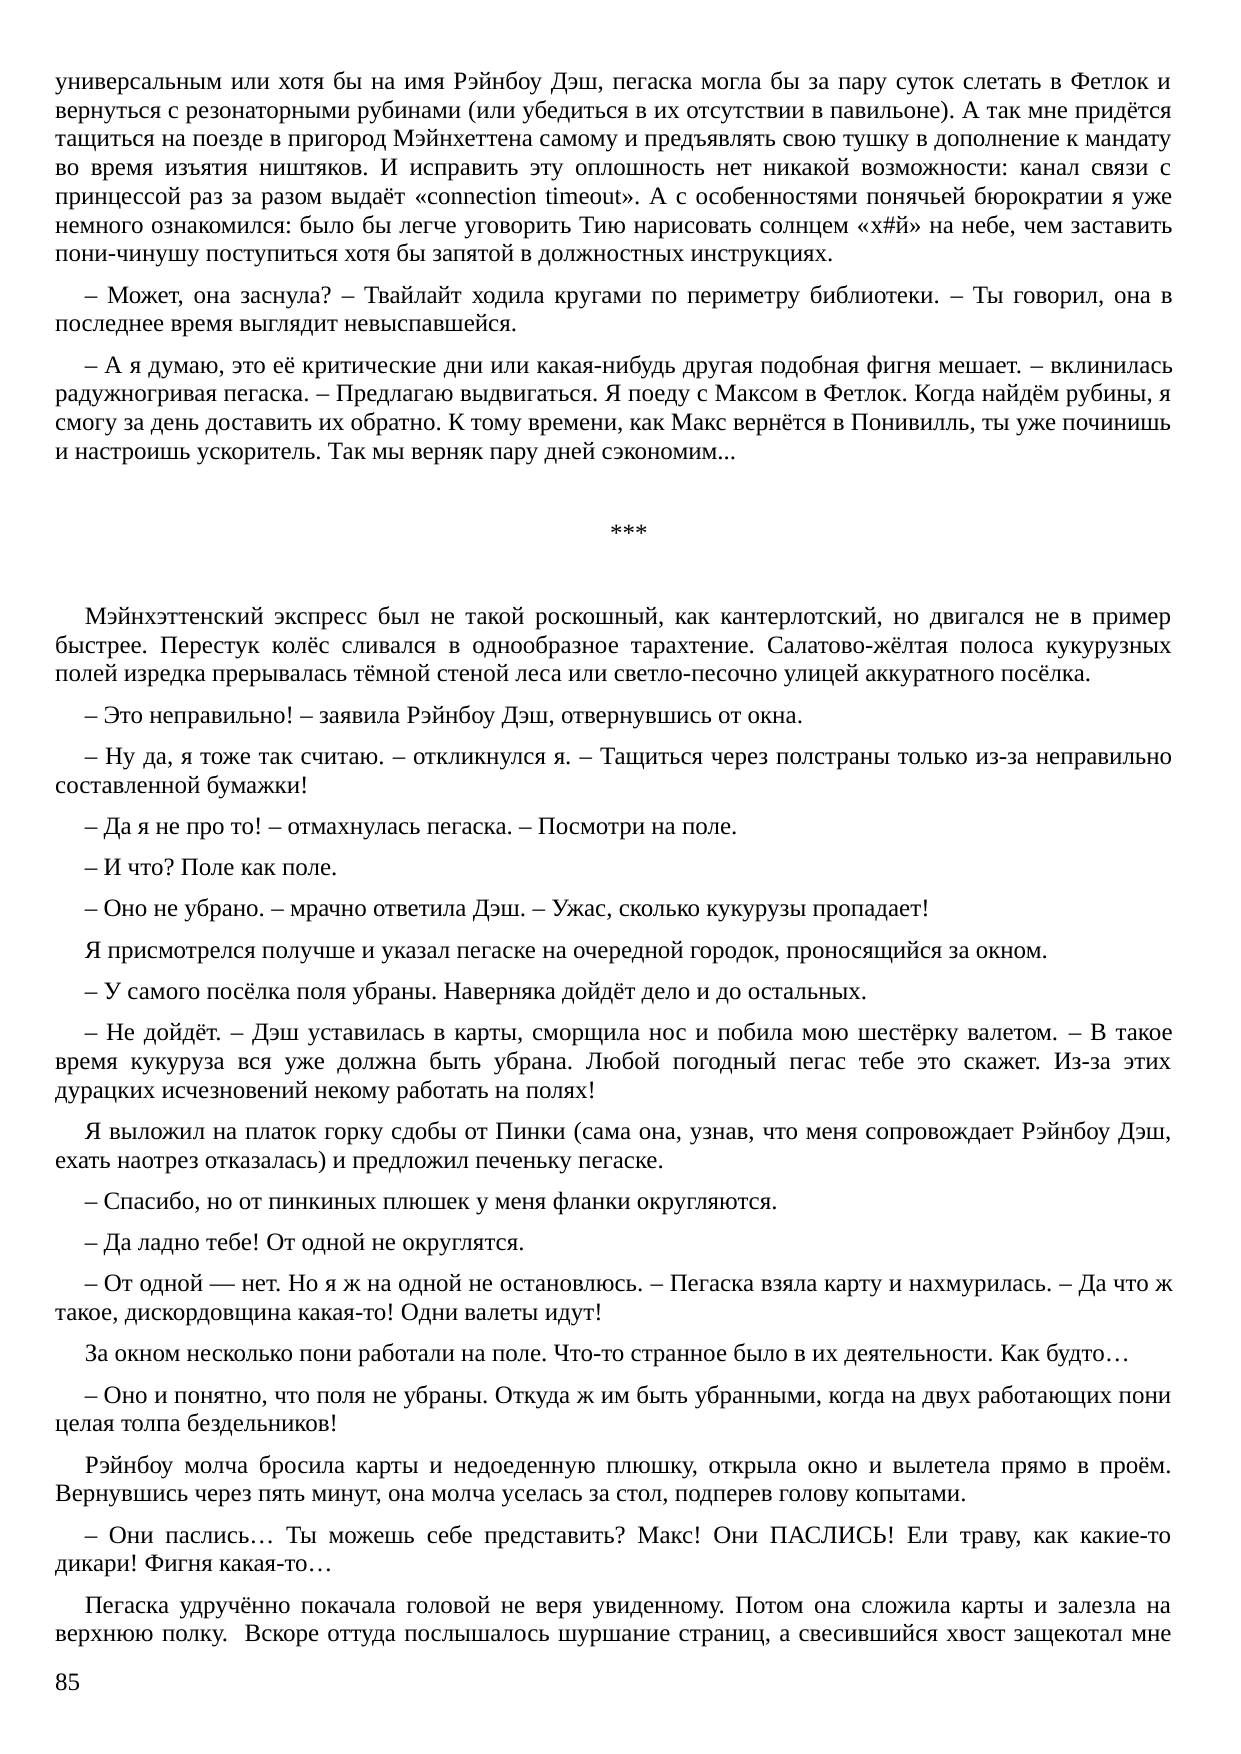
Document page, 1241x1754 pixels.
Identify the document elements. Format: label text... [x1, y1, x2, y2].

text универсальным или хотя бы на имя Рэйнбоу Дэш, пегаска могла бы за пару суток слетать в Фетлок и вернуться с резонаторными рубинами (или убедиться в их отсутствии в павильоне). А так мне придётся тащиться на поезде в пригород Мэйнхеттена самому и предъявлять свою тушку в дополнение к мандату во время изъятия ништяков. И исправить эту оплошность нет никакой возможности: канал связи с принцессой раз за разом выдаёт «connection timeout». А с особенностями понячьей бюрократии я уже немного ознакомился: было бы легче уговорить Тию нарисовать солнцем «х#й» на небе, чем заставить пони-чинушу поступиться хотя бы запятой в должностных инструкциях. [55, 66, 1173, 267]
text Рэйнбоу молча бросила карты и недоеденную плюшку, открыла окно и вылетела прямо в проём. Вернувшись через пять минут, она молча уселась за стол, подперев голову копытами. [55, 1450, 1173, 1507]
text За окном несколько пони работали на поле. Что-то странное было в их деятельности. Как будто… [55, 1338, 1173, 1367]
text *** [55, 518, 1173, 547]
text – Это неправильно! – заявила Рэйнбоу Дэш, отвернувшись от окна. [55, 700, 1173, 728]
text – Оно не убрано. – мрачно ответила Дэш. – Ужас, сколько кукурузы пропадает! [55, 893, 1173, 922]
text Мэйнхэттенский экспресс был не такой роскошный, как кантерлотский, но двигался не в пример быстрее. Перестук колёс сливался в однообразное тарахтение. Салатово-жёлтая полоса кукурузных полей изредка прерывалась тёмной стеной леса или светло-песочно улицей аккуратного посёлка. [55, 601, 1173, 687]
text Я выложил на платок горку сдобы от Пинки (сама она, узнав, что меня сопровождает Рэйнбоу Дэш, ехать наотрез отказалась) и предложил печеньку пегаске. [55, 1116, 1173, 1173]
text – А я думаю, это её критические дни или какая-нибудь другая подобная фигня мешает. – вклинилась радужногривая пегаска. – Предлагаю выдвигаться. Я поеду с Максом в Фетлок. Когда найдём рубины, я смогу за день доставить их обратно. К тому времени, как Макс вернётся в Понивилль, ты уже починишь и настроишь ускоритель. Так мы верняк пару дней сэкономим... [55, 350, 1173, 465]
text – Спасибо, но от пинкиных плюшек у меня фланки округляются. [55, 1186, 1173, 1215]
text – Да я не про то! – отмахнулась пегаска. – Посмотри на поле. [55, 811, 1173, 840]
text – Не дойдёт. – Дэш уставилась в карты, сморщила нос и побила мою шестёрку валетом. – В такое время кукуруза вся уже должна быть убрана. Любой погодный пегас тебе это скажет. Из-за этих дурацких исчезновений некому работать на полях! [55, 1017, 1173, 1103]
text Я присмотрелся получше и указал пегаске на очередной городок, проносящийся за окном. [55, 935, 1173, 963]
text – Ну да, я тоже так считаю. – откликнулся я. – Тащиться через полстраны только из-за неправильно составленной бумажки! [55, 741, 1173, 798]
text – От одной — нет. Но я ж на одной не остановлюсь. – Пегаска взяла карту и нахмурилась. – Да что ж такое, дискордовщина какая-то! Одни валеты идут! [55, 1268, 1173, 1326]
text – Может, она заснула? – Твайлайт ходила кругами по периметру библиотеки. – Ты говорил, она в последнее время выглядит невыспавшейся. [55, 280, 1173, 337]
text – Да ладно тебе! От одной не округлятся. [55, 1227, 1173, 1256]
text – И что? Поле как поле. [55, 852, 1173, 881]
text – У самого посёлка поля убраны. Наверняка дойдёт дело и до остальных. [55, 976, 1173, 1005]
text – Они паслись… Ты можешь себе представить? Макс! Они ПАСЛИСЬ! Ели траву, как какие-то дикари! Фигня какая-то… [55, 1520, 1173, 1577]
text – Оно и понятно, что поля не убраны. Откуда ж им быть убранными, когда на двух работающих пони целая толпа бездельников! [55, 1380, 1173, 1437]
text Пегаска удручённо покачала головой не веря увиденному. Потом она сложила карты и залезла на верхнюю полку. Вскоре оттуда послышалось шуршание страниц, а свесившийся хвост защекотал мне [55, 1590, 1173, 1647]
